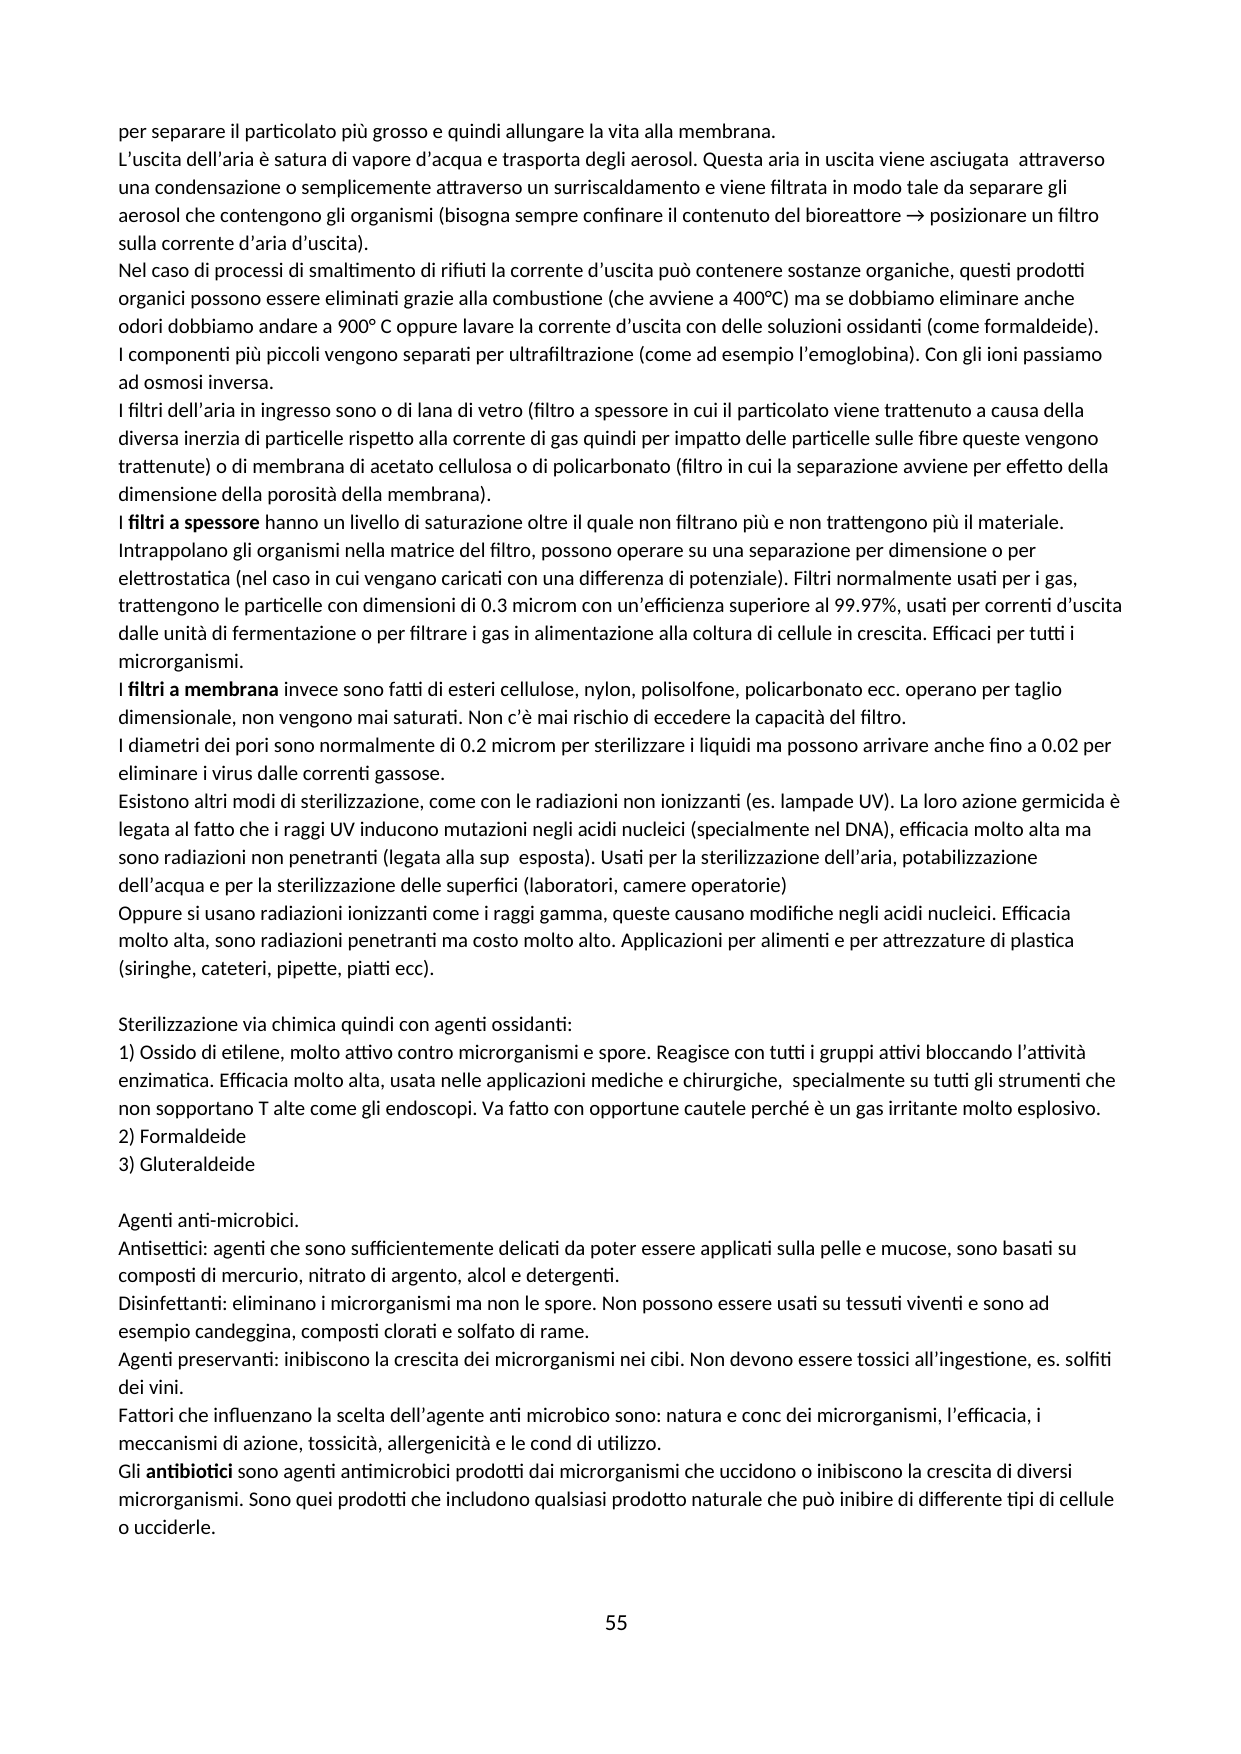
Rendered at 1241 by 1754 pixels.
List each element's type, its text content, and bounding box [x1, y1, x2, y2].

text L’uscita dell’aria è satura di vapore d’acqua e trasporta degli aerosol. Questa aria in uscita viene asciugata attraverso una condensazione o semplicemente attraverso un surriscaldamento e viene filtrata in modo tale da separare gli aerosol che contengono gli organismi (bisogna sempre confinare il contenuto del bioreattore → posizionare un filtro sulla corrente d’aria d’uscita). Nel caso di processi di smaltimento di rifiuti la corrente d’uscita può contenere sostanze organiche, questi prodotti organici possono essere eliminati grazie alla combustione (che avviene a 400°C) ma se dobbiamo eliminare anche odori dobbiamo andare a 900° C oppure lavare la corrente d’uscita con delle soluzioni ossidanti (come formaldeide). I componenti più piccoli vengono separati per ultrafiltrazione (come ad esempio l’emoglobina). Con gli ioni passiamo ad osmosi inversa. I filtri dell’aria in ingresso sono o di lana di vetro (filtro a spessore in cui il particolato viene trattenuto a causa della diversa inerzia di particelle rispetto alla corrente di gas quindi per impatto delle particelle sulle fibre queste vengono trattenute) o di membrana di acetato cellulosa o di policarbonato (filtro in cui la separazione avviene per effetto della dimensione della porosità della membrana). I filtri a spessore hanno un livello di saturazione oltre il quale non filtrano più e non trattengono più il materiale. Intrappolano gli organismi nella matrice del filtro, possono operare su una separazione per dimensione o per elettrostatica (nel caso in cui vengano caricati con una differenza di potenziale). Filtri normalmente usati per i gas, trattengono le particelle con dimensioni di 0.3 microm con un’efficienza superiore al 99.97%, usati per correnti d’uscita dalle unità di fermentazione o per filtrare i gas in alimentazione alla coltura di cellule in crescita. Efficaci per tutti i microrganismi. I filtri a membrana invece sono fatti di esteri cellulose, nylon, polisolfone, policarbonato ecc. operano per taglio dimensionale, non vengono mai saturati. Non c’è mai rischio di eccedere la capacità del filtro. [118, 146, 1124, 730]
text Antisettici: agenti che sono sufficientemente delicati da poter essere applicati sulla pelle e mucose, sono basati su composti di mercurio, nitrato di argento, alcol e detergenti. [118, 1235, 1124, 1288]
text Disinfettanti: eliminano i microrganismi ma non le spore. Non possono essere usati su tessuti viventi e sono ad esempio candeggina, composti clorati e solfato di rame. Agenti preservanti: inibiscono la crescita dei microrganismi nei cibi. Non devono essere tossici all’ingestione, es. solfiti dei vini. Fattori che influenzano la scelta dell’agente anti microbico sono: natura e conc dei microrganismi, l’efficacia, i meccanismi di azione, tossicità, allergenicità e le cond di utilizzo. Gli antibiotici sono agenti antimicrobici prodotti dai microrganismi che uccidono o inibiscono la crescita di diversi microrganismi. Sono quei prodotti che includono qualsiasi prodotto naturale che può inibire di differente tipi di cellule o ucciderle. [118, 1291, 1124, 1567]
text per separare il particolato più grosso e quindi allungare la vita alla membrana. [118, 118, 1124, 143]
text I diametri dei pori sono normalmente di 0.2 microm per sterilizzare i liquidi ma possono arrivare anche fino a 0.02 per eliminare i virus dalle correnti gassose. Esistono altri modi di sterilizzazione, come con le radiazioni non ionizzanti (es. lampade UV). La loro azione germicida è legata al fatto che i raggi UV inducono mutazioni negli acidi nucleici (specialmente nel DNA), efficacia molto alta ma sono radiazioni non penetranti (legata alla sup esposta). Usati per la sterilizzazione dell’aria, potabilizzazione dell’acqua e per la sterilizzazione delle superfici (laboratori, camere operatorie) Oppure si usano radiazioni ionizzanti come i raggi gamma, queste causano modifiche negli acidi nucleici. Efficacia molto alta, sono radiazioni penetranti ma costo molto alto. Applicazioni per alimenti e per attrezzature di plastica (siringhe, cateteri, pipette, piatti ecc). Sterilizzazione via chimica quindi con agenti ossidanti: 1) Ossido di etilene, molto attivo contro microrganismi e spore. Reagisce con tutti i gruppi attivi bloccando l’attività enzimatica. Efficacia molto alta, usata nelle applicazioni mediche e chirurgiche, specialmente su tutti gli strumenti che non sopportano T alte come gli endoscopi. Va fatto con opportune cautele perché è un gas irritante molto esplosivo. 2) Formaldeide 3) Gluteraldeide Agenti anti-microbici. [118, 732, 1124, 1232]
